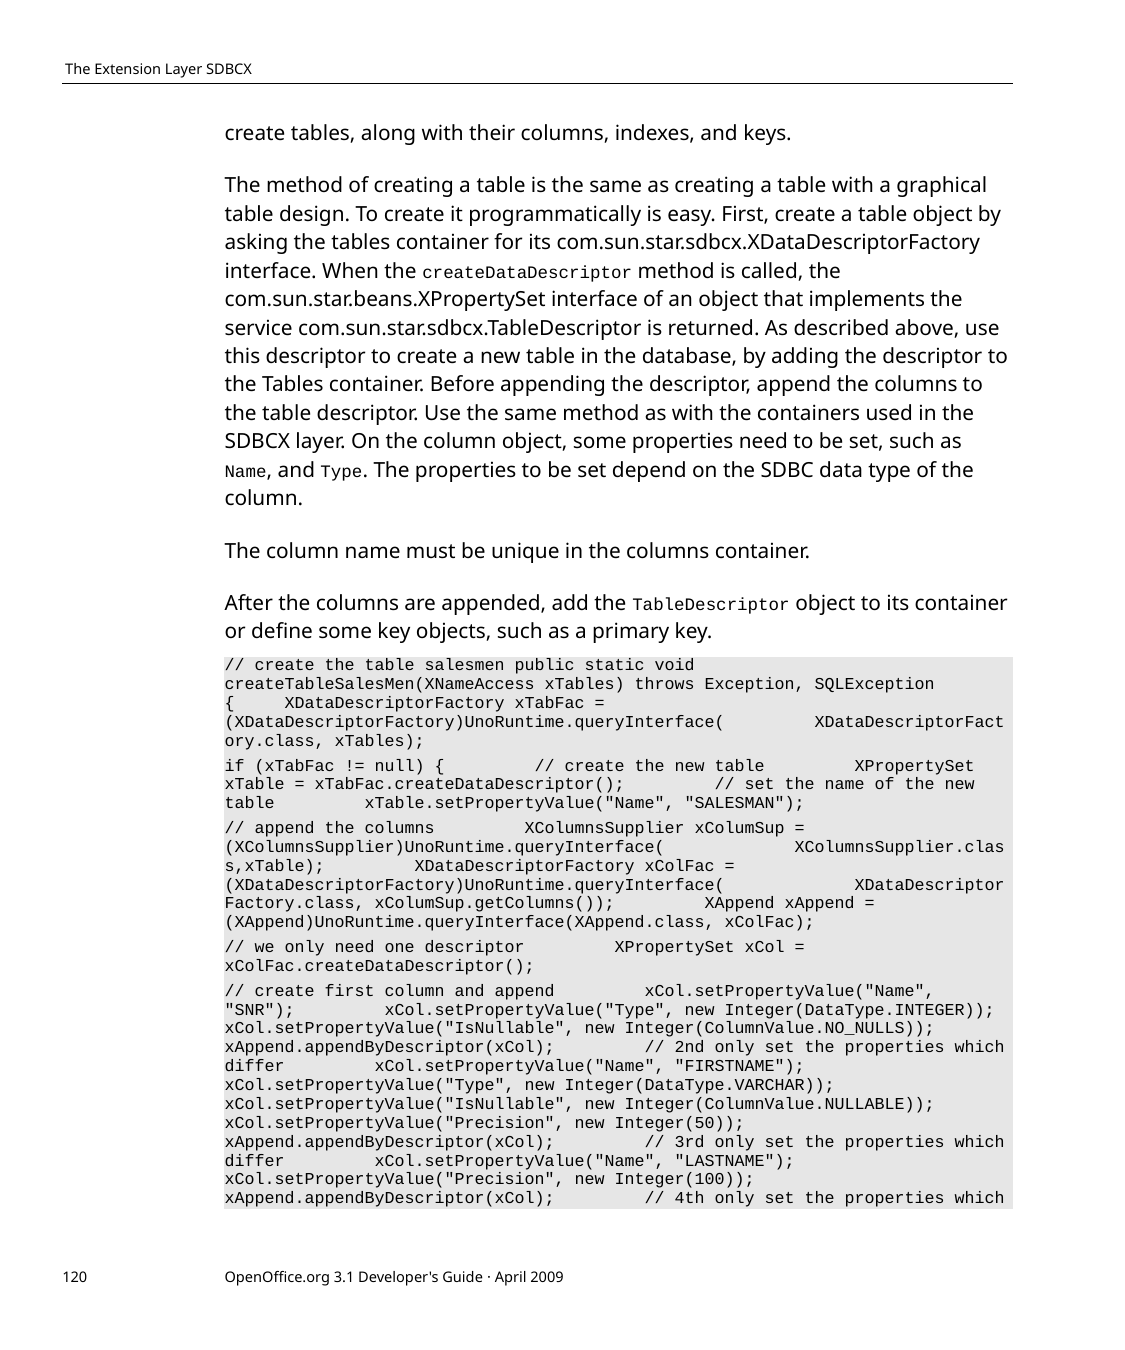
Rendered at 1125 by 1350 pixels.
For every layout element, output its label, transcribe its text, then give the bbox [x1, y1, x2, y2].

text create tables, along with their columns, indexes, and keys. [224, 118, 1013, 147]
text // we only need one descriptor XPropertySet xCol = xColFac.createDataDescriptor(); [224, 939, 1013, 976]
text // append the columns XColumnsSupplier xColumSup = (XColumnsSupplier)UnoRuntime.queryInterface( XColumnsSupplier.class,xTable); XDataDescriptorFactory xColFac = (XDataDescriptorFactory)UnoRuntime.queryInterface( XDataDescriptorFactory.class, xColumSup.getColumns()); XAppend xAppend = (XAppend)UnoRuntime.queryInterface(XAppend.class, xColFac); [224, 820, 1013, 933]
text // create first column and append xCol.setPropertyValue("Name", "SNR"); xCol.setPropertyValue("Type", new Integer(DataType.INTEGER)); xCol.setPropertyValue("IsNullable", new Integer(ColumnValue.NO_NULLS)); xAppend.appendByDescriptor(xCol); // 2nd only set the properties which differ xCol.setPropertyValue("Name", "FIRSTNAME"); xCol.setPropertyValue("Type", new Integer(DataType.VARCHAR)); xCol.setPropertyValue("IsNullable", new Integer(ColumnValue.NULLABLE)); xCol.setPropertyValue("Precision", new Integer(50)); xAppend.appendByDescriptor(xCol); // 3rd only set the properties which differ xCol.setPropertyValue("Name", "LASTNAME"); xCol.setPropertyValue("Precision", new Integer(100)); xAppend.appendByDescriptor(xCol); // 4th only set the properties which [224, 982, 1013, 1209]
text The method of creating a table is the same as creating a table with a graphical table design. To create it programmatically is easy. First, create a table object by asking the tables container for its com.sun.star.sdbcx.XDataDescriptorFactory interface. When the createDataDescriptor method is called, the com.sun.star.beans.XPropertySet interface of an object that implements the service com.sun.star.sdbcx.TableDescriptor is returned. As described above, use this descriptor to create a new table in the database, by adding the descriptor to the Tables container. Before appending the descriptor, append the columns to the table descriptor. Use the same method as with the containers used in the SDBCX layer. On the column object, some properties need to be set, such as Name, and Type. The properties to be set depend on the SDBC data type of the column. [224, 171, 1013, 512]
text After the columns are appended, add the TableDescriptor object to its container or define some key objects, such as a primary key. [224, 588, 1013, 645]
text if (xTabFac != null) { // create the new table XPropertySet xTable = xTabFac.createDataDescriptor(); // set the name of the new table xTable.setPropertyValue("Name", "SALESMAN"); [224, 757, 1013, 814]
text // create the table salesmen public static void createTableSalesMen(XNameAccess xTables) throws Exception, SQLException { XDataDescriptorFactory xTabFac = (XDataDescriptorFactory)UnoRuntime.queryInterface( XDataDescriptorFactory.class, xTables); [224, 657, 1013, 751]
text The column name must be unique in the columns container. [224, 536, 1013, 564]
